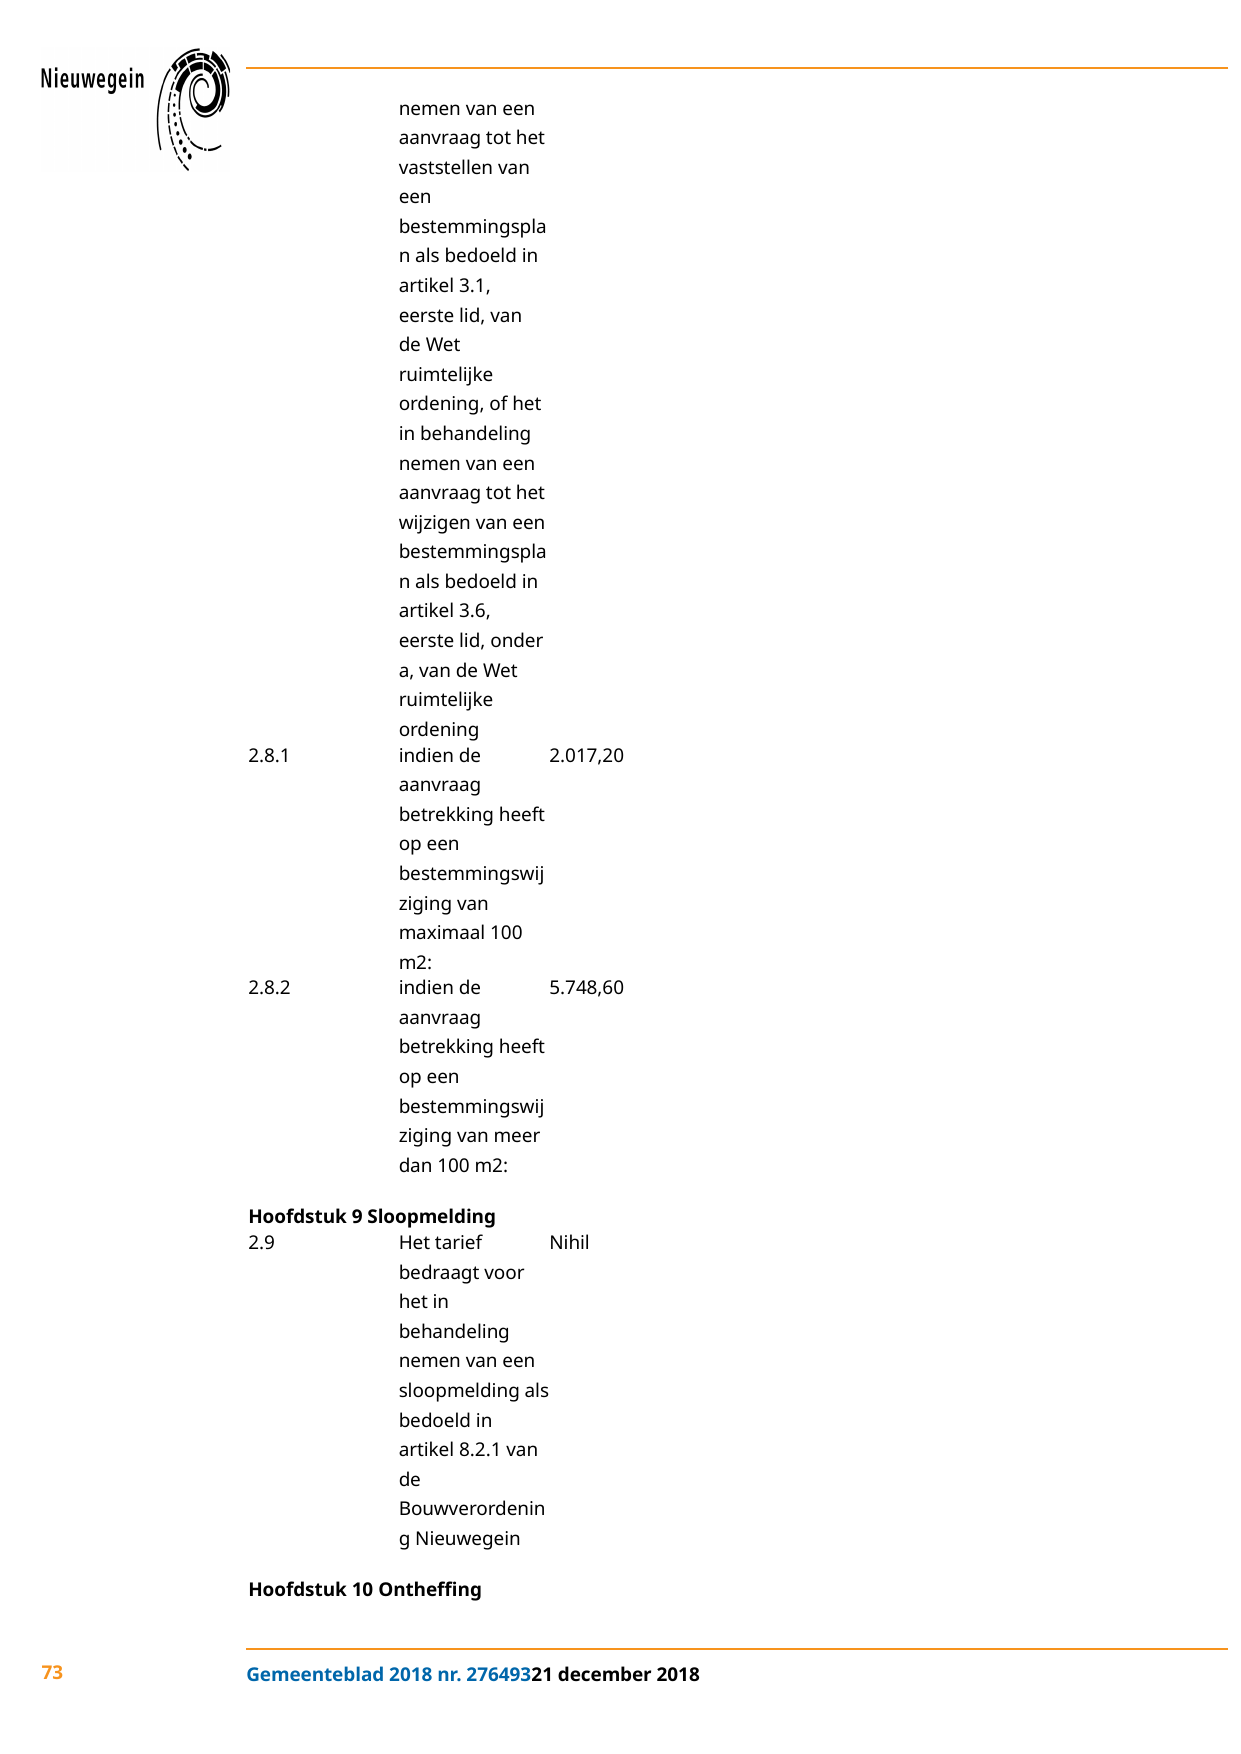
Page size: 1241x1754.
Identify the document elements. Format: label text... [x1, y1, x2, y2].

picture [41, 47, 231, 172]
table_cell indien de aanvraag betrekking heeft op een bestemmingswijziging van maximaal 100 m2: [399, 742, 549, 974]
table_cell 2.017,20 [549, 742, 700, 974]
table_cell [549, 1178, 700, 1203]
table_cell [549, 1577, 700, 1602]
table_cell 2.9 [248, 1229, 398, 1551]
table_cell Nihil [549, 1229, 700, 1551]
table_cell [549, 95, 700, 742]
table_cell 2.8.1 [248, 742, 398, 974]
table_cell Het tarief bedraagt voor het in behandeling nemen van een sloopmelding als bedoeld in artikel 8.2.1 van de Bouwverordening Nieuwegein [399, 1229, 549, 1551]
table_cell nemen van een aanvraag tot het vaststellen van een bestemmingsplan als bedoeld in artikel 3.1, eerste lid, van de Wet ruimtelijke ordening, of het in behandeling nemen van een aanvraag tot het wijzigen van een bestemmingsplan als bedoeld in artikel 3.6, eerste lid, onder a, van de Wet ruimtelijke ordening [399, 95, 549, 742]
table_cell indien de aanvraag betrekking heeft op een bestemmingswijziging van meer dan 100 m2: [399, 975, 549, 1178]
table_cell Hoofdstuk 10 Ontheffing [248, 1577, 549, 1602]
table_cell [248, 1551, 398, 1577]
table_cell [248, 95, 398, 742]
table_cell 2.8.2 [248, 975, 398, 1178]
table_cell [549, 1551, 700, 1577]
table_cell [399, 1178, 549, 1203]
table_cell [248, 1178, 398, 1203]
table_cell [399, 1551, 549, 1577]
table_cell 5.748,60 [549, 975, 700, 1178]
table_cell Hoofdstuk 9 Sloopmelding [248, 1204, 549, 1229]
table_cell [549, 1204, 700, 1229]
